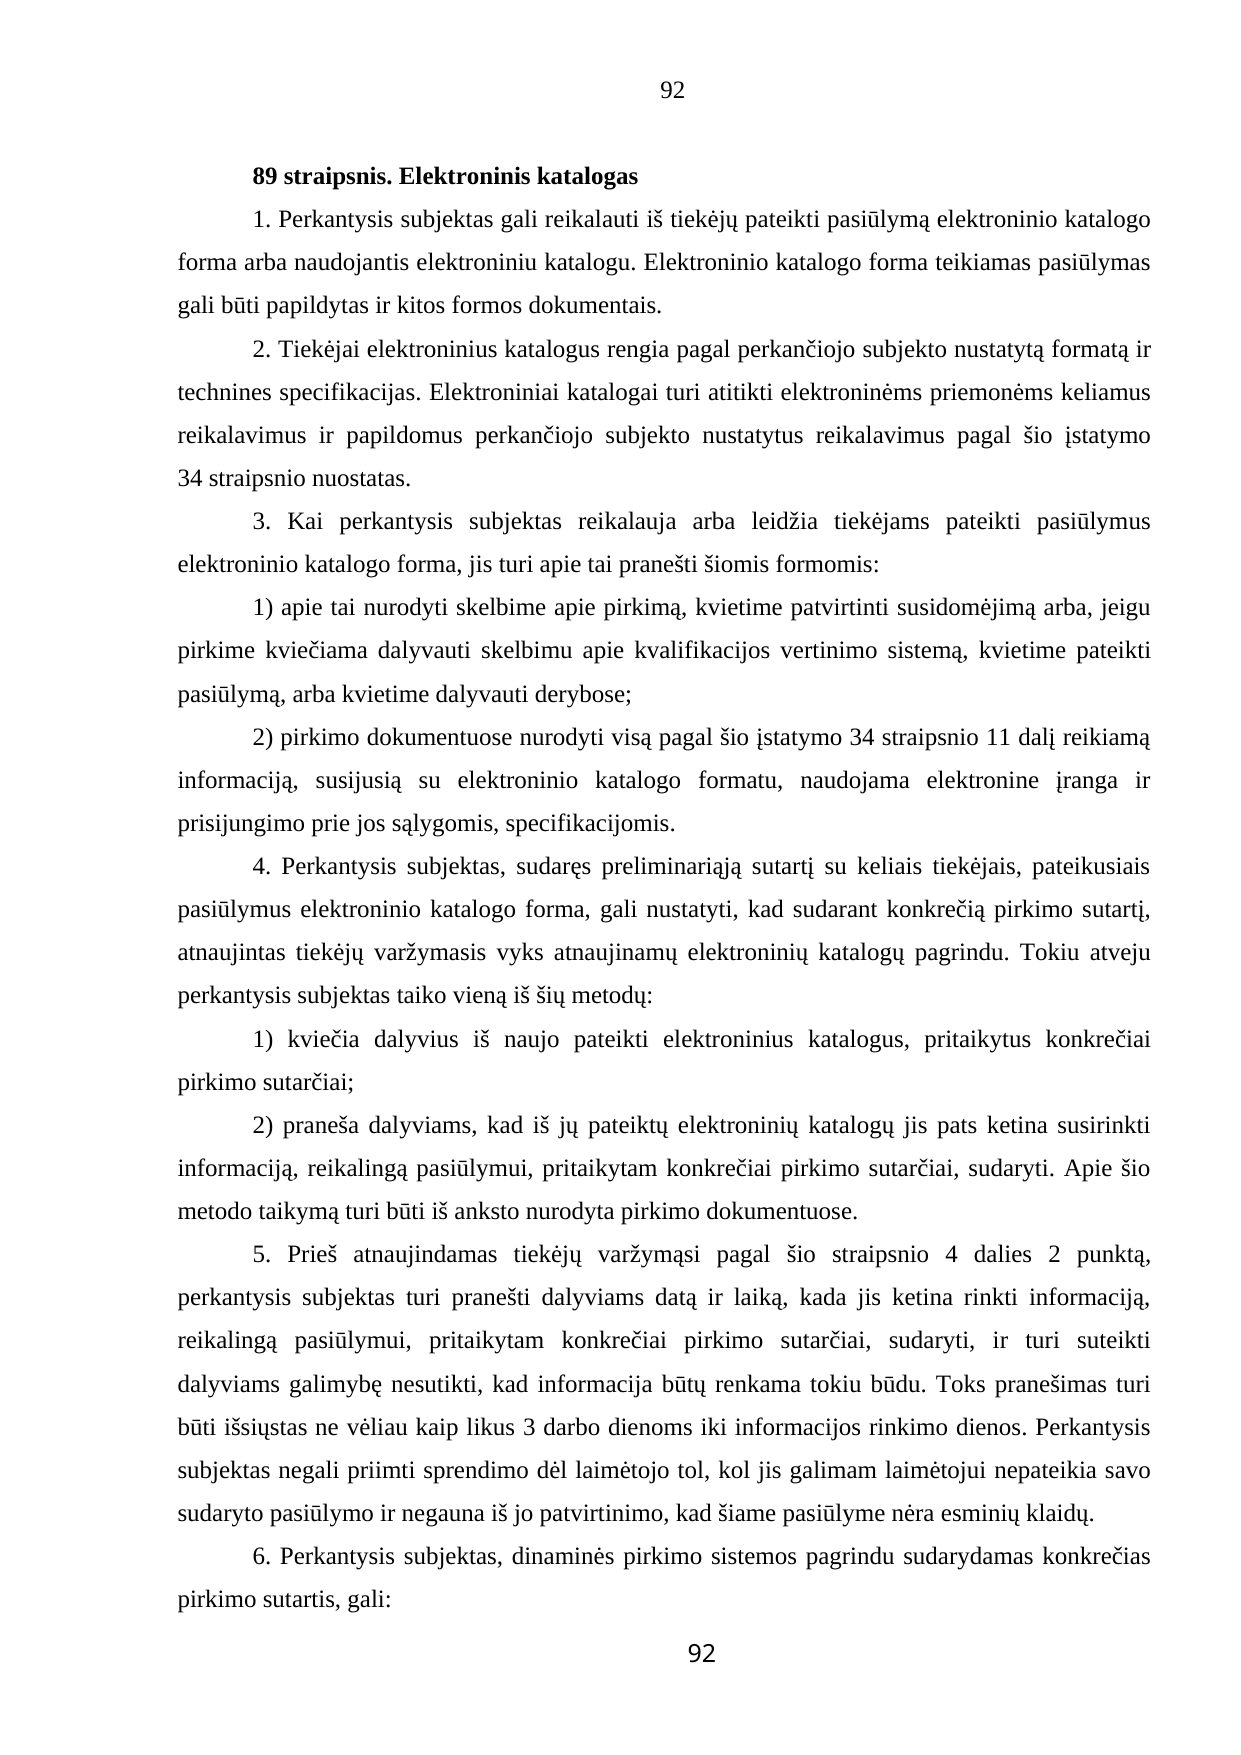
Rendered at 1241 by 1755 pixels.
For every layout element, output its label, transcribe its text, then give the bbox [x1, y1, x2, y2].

text 3. Kai perkantysis subjektas reikalauja arba leidžia tiekėjams pateikti pasiūlymus elektroninio katalogo forma, jis turi apie tai pranešti šiomis formomis: [177, 506, 1152, 578]
text 1) kviečia dalyvius iš naujo pateikti elektroninius katalogus, pritaikytus konkrečiai pirkimo sutarčiai; [177, 1024, 1152, 1096]
text 4. Perkantysis subjektas, sudaręs preliminariąją sutartį su keliais tiekėjais, pateikusiais pasiūlymus elektroninio katalogo forma, gali nustatyti, kad sudarant konkrečią pirkimo sutartį, atnaujintas tiekėjų varžymasis vyks atnaujinamų elektroninių katalogų pagrindu. Tokiu atveju perkantysis subjektas taiko vieną iš šių metodų: [177, 851, 1152, 1009]
text 2. Tiekėjai elektroninius katalogus rengia pagal perkančiojo subjekto nustatytą formatą ir technines specifikacijas. Elektroniniai katalogai turi atitikti elektroninėms priemonėms keliamus reikalavimus ir papildomus perkančiojo subjekto nustatytus reikalavimus pagal šio įstatymo 34 straipsnio nuostatas. [177, 334, 1152, 492]
text 5. Prieš atnaujindamas tiekėjų varžymąsi pagal šio straipsnio 4 dalies 2 punktą, perkantysis subjektas turi pranešti dalyviams datą ir laiką, kada jis ketina rinkti informaciją, reikalingą pasiūlymui, pritaikytam konkrečiai pirkimo sutarčiai, sudaryti, ir turi suteikti dalyviams galimybę nesutikti, kad informacija būtų renkama tokiu būdu. Toks pranešimas turi būti išsiųstas ne vėliau kaip likus 3 darbo dienoms iki informacijos rinkimo dienos. Perkantysis subjektas negali priimti sprendimo dėl laimėtojo tol, kol jis galimam laimėtojui nepateikia savo sudaryto pasiūlymo ir negauna iš jo patvirtinimo, kad šiame pasiūlyme nėra esminių klaidų. [177, 1239, 1152, 1527]
text 1. Perkantysis subjektas gali reikalauti iš tiekėjų pateikti pasiūlymą elektroninio katalogo forma arba naudojantis elektroniniu katalogu. Elektroninio katalogo forma teikiamas pasiūlymas gali būti papildytas ir kitos formos dokumentais. [177, 204, 1152, 319]
text 2) praneša dalyviams, kad iš jų pateiktų elektroninių katalogų jis pats ketina susirinkti informaciją, reikalingą pasiūlymui, pritaikytam konkrečiai pirkimo sutarčiai, sudaryti. Apie šio metodo taikymą turi būti iš anksto nurodyta pirkimo dokumentuose. [177, 1110, 1152, 1225]
text 6. Perkantysis subjektas, dinaminės pirkimo sistemos pagrindu sudarydamas konkrečias pirkimo sutartis, gali: [177, 1541, 1152, 1613]
text 89 straipsnis. Elektroninis katalogas [177, 161, 1152, 190]
text 1) apie tai nurodyti skelbime apie pirkimą, kvietime patvirtinti susidomėjimą arba, jeigu pirkime kviečiama dalyvauti skelbimu apie kvalifikacijos vertinimo sistemą, kvietime pateikti pasiūlymą, arba kvietime dalyvauti derybose; [177, 592, 1152, 707]
text 2) pirkimo dokumentuose nurodyti visą pagal šio įstatymo 34 straipsnio 11 dalį reikiamą informaciją, susijusią su elektroninio katalogo formatu, naudojama elektronine įranga ir prisijungimo prie jos sąlygomis, specifikacijomis. [177, 722, 1152, 837]
